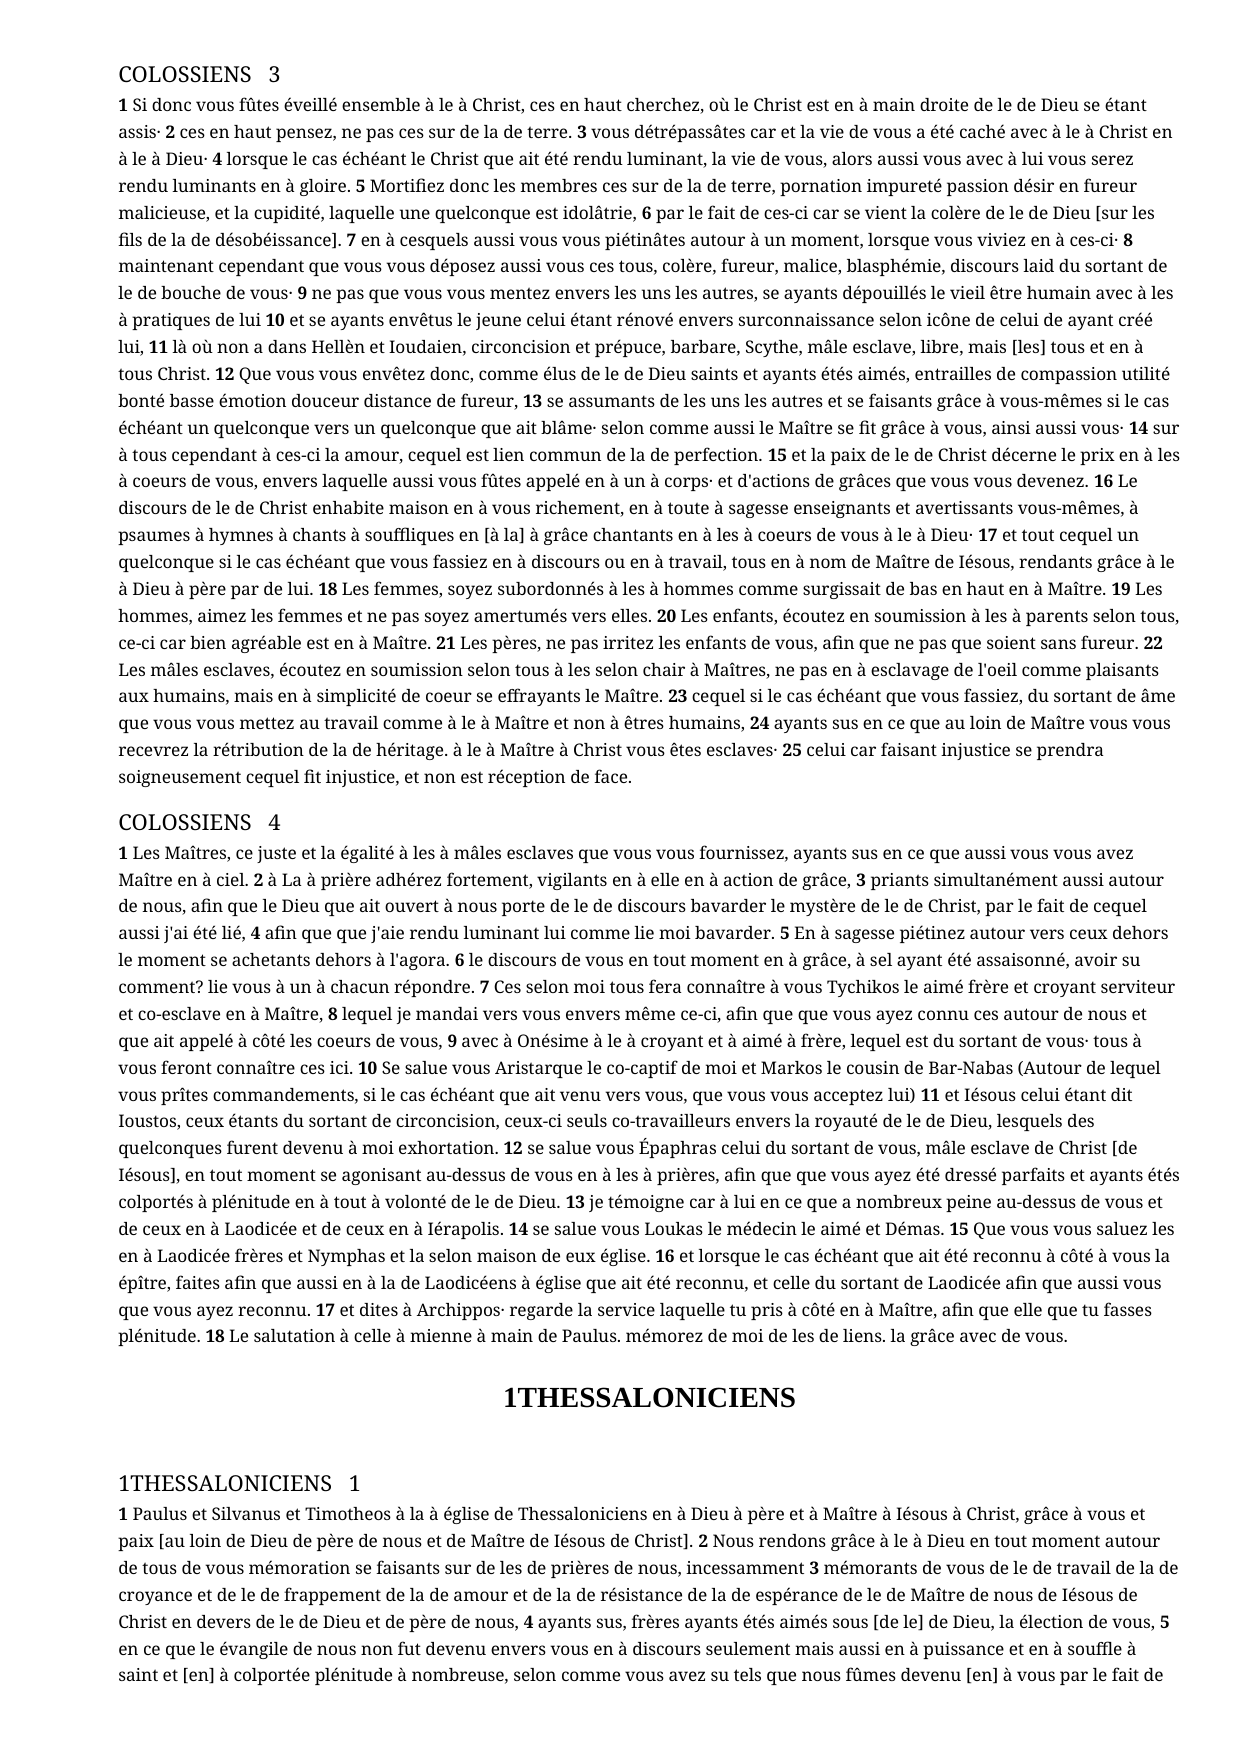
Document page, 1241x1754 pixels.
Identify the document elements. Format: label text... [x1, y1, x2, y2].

text 1THESSALONICIENS 1 [118, 1468, 1181, 1498]
text 1 Paulus et Silvanus et Timotheos à la à église de Thessaloniciens en à Dieu à père et à Maître à Iésous à Christ, grâce à vous et paix [au loin de Dieu de père de nous et de Maître de Iésous de Christ]. 2 Nous rendons grâce à le à Dieu en tout moment autour de tous de vous mémoration se faisants sur de les de prières de nous, incessamment 3 mémorants de vous de le de travail de la de croyance et de le de frappement de la de amour et de la de résistance de la de espérance de le de Maître de nous de Iésous de Christ en devers de le de Dieu et de père de nous, 4 ayants sus, frères ayants étés aimés sous [de le] de Dieu, la élection de vous, 5 en ce que le évangile de nous non fut devenu envers vous en à discours seulement mais aussi en à puissance et en à souffle à saint et [en] à colportée plénitude à nombreuse, selon comme vous avez su tels que nous fûmes devenu [en] à vous par le fait de [118, 1502, 1181, 1687]
text 1 Les Maîtres, ce juste et la égalité à les à mâles esclaves que vous vous fournissez, ayants sus en ce que aussi vous vous avez Maître en à ciel. 2 à La à prière adhérez fortement, vigilants en à elle en à action de grâce, 3 priants simultanément aussi autour de nous, afin que le Dieu que ait ouvert à nous porte de le de discours bavarder le mystère de le de Christ, par le fait de cequel aussi j'ai été lié, 4 afin que que j'aie rendu luminant lui comme lie moi bavarder. 5 En à sagesse piétinez autour vers ceux dehors le moment se achetants dehors à l'agora. 6 le discours de vous en tout moment en à grâce, à sel ayant été assaisonné, avoir su comment? lie vous à un à chacun répondre. 7 Ces selon moi tous fera connaître à vous Tychikos le aimé frère et croyant serviteur et co-esclave en à Maître, 8 lequel je mandai vers vous envers même ce-ci, afin que que vous ayez connu ces autour de nous et que ait appelé à côté les coeurs de vous, 9 avec à Onésime à le à croyant et à aimé à frère, lequel est du sortant de vous· tous à vous feront connaître ces ici. 10 Se salue vous Aristarque le co-captif de moi et Markos le cousin de Bar-Nabas (Autour de lequel vous prîtes commandements, si le cas échéant que ait venu vers vous, que vous vous acceptez lui) 11 et Iésous celui étant dit Ioustos, ceux étants du sortant de circoncision, ceux-ci seuls co-travailleurs envers la royauté de le de Dieu, lesquels des quelconques furent devenu à moi exhortation. 12 se salue vous Épaphras celui du sortant de vous, mâle esclave de Christ [de Iésous], en tout moment se agonisant au-dessus de vous en à les à prières, afin que que vous ayez été dressé parfaits et ayants étés colportés à plénitude en à tout à volonté de le de Dieu. 13 je témoigne car à lui en ce que a nombreux peine au-dessus de vous et de ceux en à Laodicée et de ceux en à Iérapolis. 14 se salue vous Loukas le médecin le aimé et Démas. 15 Que vous vous saluez les en à Laodicée frères et Nymphas et la selon maison de eux église. 16 et lorsque le cas échéant que ait été reconnu à côté à vous la épître, faites afin que aussi en à la de Laodicéens à église que ait été reconnu, et celle du sortant de Laodicée afin que aussi vous que vous ayez reconnu. 17 et dites à Archippos· regarde la service laquelle tu pris à côté en à Maître, afin que elle que tu fasses plénitude. 18 Le salutation à celle à mienne à main de Paulus. mémorez de moi de les de liens. la grâce avec de vous. [118, 841, 1181, 1348]
text 1 Si donc vous fûtes éveillé ensemble à le à Christ, ces en haut cherchez, où le Christ est en à main droite de le de Dieu se étant assis· 2 ces en haut pensez, ne pas ces sur de la de terre. 3 vous détrépassâtes car et la vie de vous a été caché avec à le à Christ en à le à Dieu· 4 lorsque le cas échéant le Christ que ait été rendu luminant, la vie de vous, alors aussi vous avec à lui vous serez rendu luminants en à gloire. 5 Mortifiez donc les membres ces sur de la de terre, pornation impureté passion désir en fureur malicieuse, et la cupidité, laquelle une quelconque est idolâtrie, 6 par le fait de ces-ci car se vient la colère de le de Dieu [sur les fils de la de désobéissance]. 7 en à cesquels aussi vous vous piétinâtes autour à un moment, lorsque vous viviez en à ces-ci· 8 maintenant cependant que vous vous déposez aussi vous ces tous, colère, fureur, malice, blasphémie, discours laid du sortant de le de bouche de vous· 9 ne pas que vous vous mentez envers les uns les autres, se ayants dépouillés le vieil être humain avec à les à pratiques de lui 10 et se ayants envêtus le jeune celui étant rénové envers surconnaissance selon icône de celui de ayant créé lui, 11 là où non a dans Hellèn et Ioudaien, circoncision et prépuce, barbare, Scythe, mâle esclave, libre, mais [les] tous et en à tous Christ. 12 Que vous vous envêtez donc, comme élus de le de Dieu saints et ayants étés aimés, entrailles de compassion utilité bonté basse émotion douceur distance de fureur, 13 se assumants de les uns les autres et se faisants grâce à vous-mêmes si le cas échéant un quelconque vers un quelconque que ait blâme· selon comme aussi le Maître se fit grâce à vous, ainsi aussi vous· 14 sur à tous cependant à ces-ci la amour, cequel est lien commun de la de perfection. 15 et la paix de le de Christ décerne le prix en à les à coeurs de vous, envers laquelle aussi vous fûtes appelé en à un à corps· et d'actions de grâces que vous vous devenez. 16 Le discours de le de Christ enhabite maison en à vous richement, en à toute à sagesse enseignants et avertissants vous-mêmes, à psaumes à hymnes à chants à souffliques en [à la] à grâce chantants en à les à coeurs de vous à le à Dieu· 17 et tout cequel un quelconque si le cas échéant que vous fassiez en à discours ou en à travail, tous en à nom de Maître de Iésous, rendants grâce à le à Dieu à père par de lui. 18 Les femmes, soyez subordonnés à les à hommes comme surgissait de bas en haut en à Maître. 19 Les hommes, aimez les femmes et ne pas soyez amertumés vers elles. 20 Les enfants, écoutez en soumission à les à parents selon tous, ce-ci car bien agréable est en à Maître. 21 Les pères, ne pas irritez les enfants de vous, afin que ne pas que soient sans fureur. 22 Les mâles esclaves, écoutez en soumission selon tous à les selon chair à Maîtres, ne pas en à esclavage de l'oeil comme plaisants aux humains, mais en à simplicité de coeur se effrayants le Maître. 23 cequel si le cas échéant que vous fassiez, du sortant de âme que vous vous mettez au travail comme à le à Maître et non à êtres humains, 24 ayants sus en ce que au loin de Maître vous vous recevrez la rétribution de la de héritage. à le à Maître à Christ vous êtes esclaves· 25 celui car faisant injustice se prendra soigneusement cequel fit injustice, et non est réception de face. [118, 93, 1181, 788]
text COLOSSIENS 3 [118, 59, 1181, 89]
subtitle 1THESSALONICIENS [118, 1381, 1181, 1414]
text COLOSSIENS 4 [118, 807, 1181, 836]
